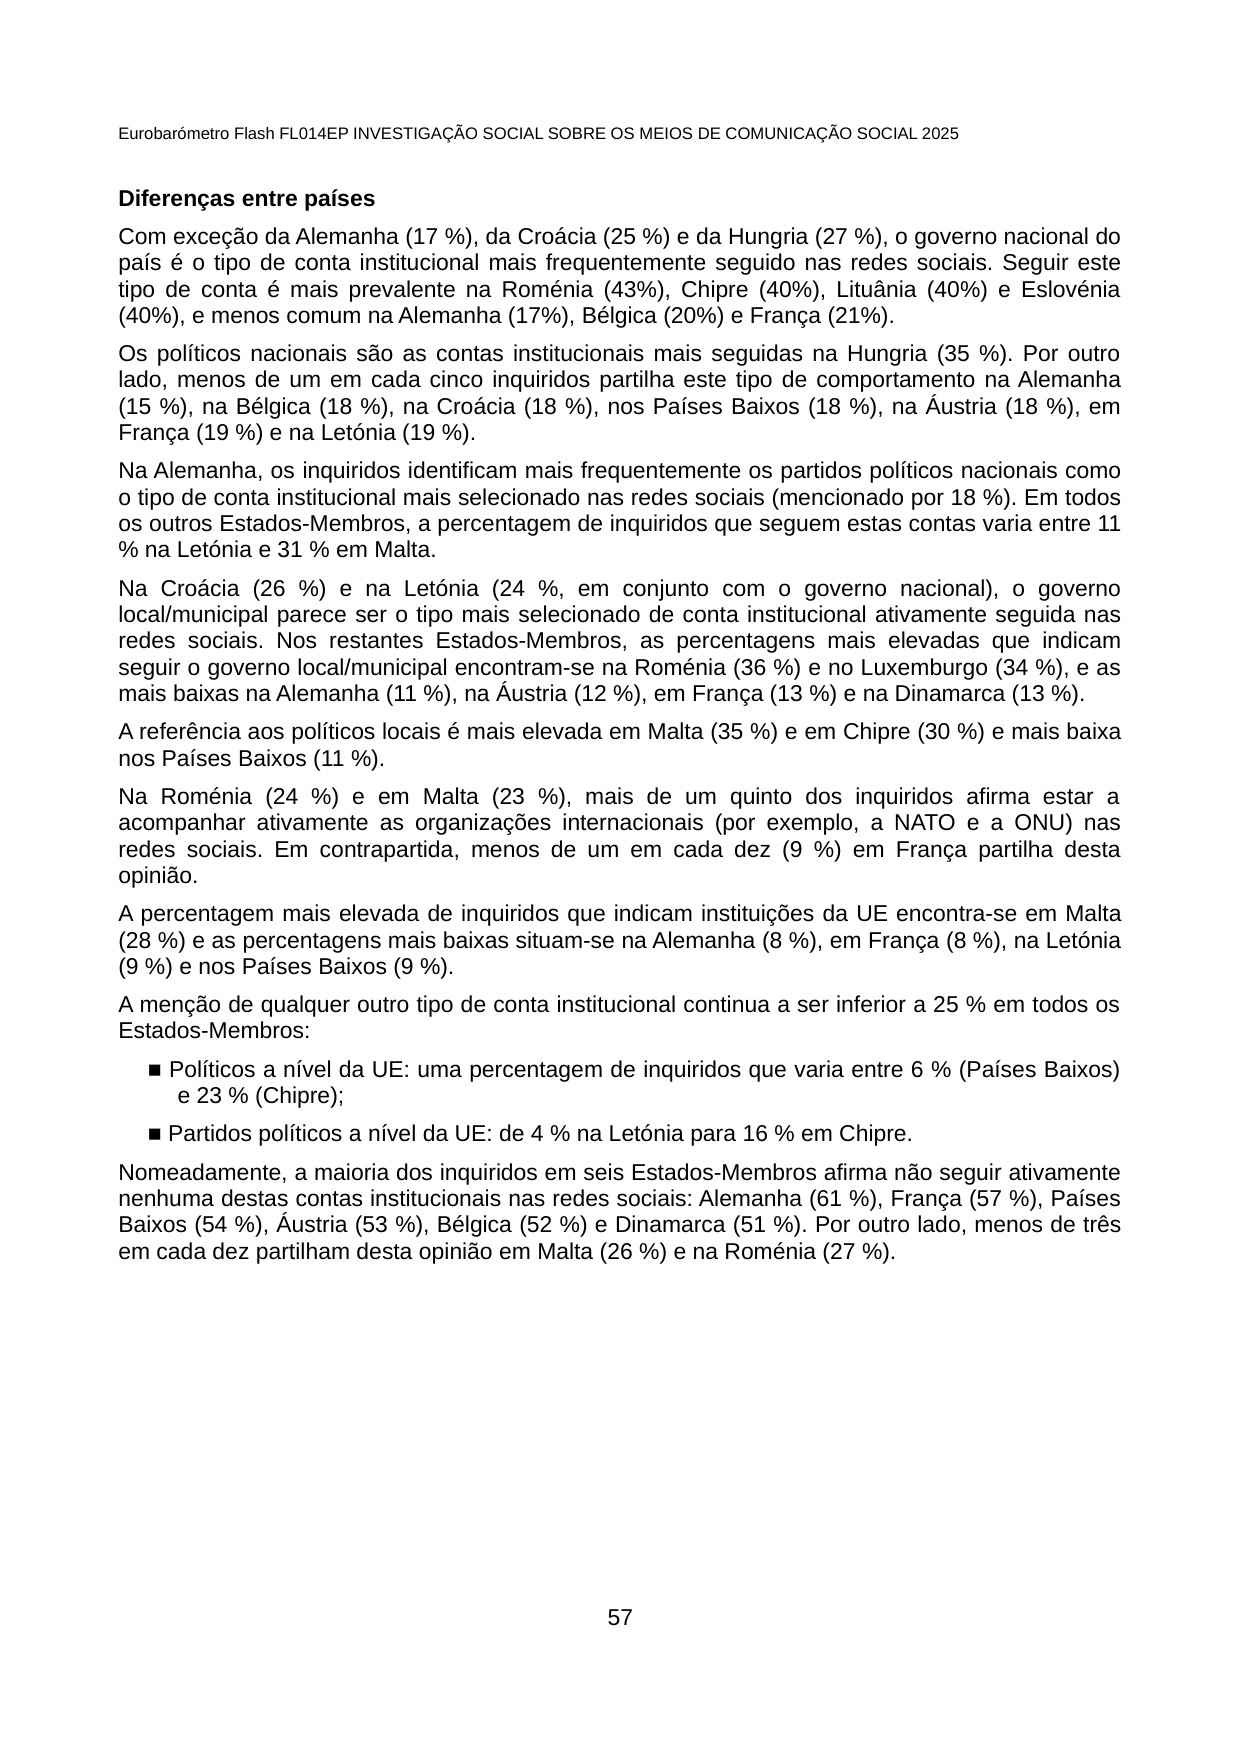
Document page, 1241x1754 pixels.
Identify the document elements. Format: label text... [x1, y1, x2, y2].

text A referência aos políticos locais é mais elevada em Malta (35 %) e em Chipre (30 %) e mais baixa nos Países Baixos (11 %). [118, 718, 1122, 771]
text Nomeadamente, a maioria dos inquiridos em seis Estados-Membros afirma não seguir ativamente nenhuma destas contas institucionais nas redes sociais: Alemanha (61 %), França (57 %), Países Baixos (54 %), Áustria (53 %), Bélgica (52 %) e Dinamarca (51 %). Por outro lado, menos de três em cada dez partilham desta opinião em Malta (26 %) e na Roménia (27 %). [118, 1158, 1122, 1264]
text ■ Políticos a nível da UE: uma percentagem de inquiridos que varia entre 6 % (Países Baixos) e 23 % (Chipre); [148, 1056, 1122, 1108]
text Na Roménia (24 %) e em Malta (23 %), mais de um quinto dos inquiridos afirma estar a acompanhar ativamente as organizações internacionais (por exemplo, a NATO e a ONU) nas redes sociais. Em contrapartida, menos de um em cada dez (9 %) em França partilha desta opinião. [118, 783, 1122, 888]
text Os políticos nacionais são as contas institucionais mais seguidas na Hungria (35 %). Por outro lado, menos de um em cada cinco inquiridos partilha este tipo de comportamento na Alemanha (15 %), na Bélgica (18 %), na Croácia (18 %), nos Países Baixos (18 %), na Áustria (18 %), em França (19 %) e na Letónia (19 %). [118, 340, 1122, 446]
text A menção de qualquer outro tipo de conta institucional continua a ser inferior a 25 % em todos os Estados-Membros: [118, 991, 1122, 1044]
text Diferenças entre países [118, 184, 1122, 211]
text Com exceção da Alemanha (17 %), da Croácia (25 %) e da Hungria (27 %), o governo nacional do país é o tipo de conta institucional mais frequentemente seguido nas redes sociais. Seguir este tipo de conta é mais prevalente na Roménia (43%), Chipre (40%), Lituânia (40%) e Eslovénia (40%), e menos comum na Alemanha (17%), Bélgica (20%) e França (21%). [118, 223, 1122, 328]
text Na Alemanha, os inquiridos identificam mais frequentemente os partidos políticos nacionais como o tipo de conta institucional mais selecionado nas redes sociais (mencionado por 18 %). Em todos os outros Estados-Membros, a percentagem de inquiridos que seguem estas contas varia entre 11 % na Letónia e 31 % em Malta. [118, 457, 1122, 563]
text Na Croácia (26 %) e na Letónia (24 %, em conjunto com o governo nacional), o governo local/municipal parece ser o tipo mais selecionado de conta institucional ativamente seguida nas redes sociais. Nos restantes Estados-Membros, as percentagens mais elevadas que indicam seguir o governo local/municipal encontram-se na Roménia (36 %) e no Luxemburgo (34 %), e as mais baixas na Alemanha (11 %), na Áustria (12 %), em França (13 %) e na Dinamarca (13 %). [118, 575, 1122, 706]
text A percentagem mais elevada de inquiridos que indicam instituições da UE encontra-se em Malta (28 %) e as percentagens mais baixas situam-se na Alemanha (8 %), em França (8 %), na Letónia (9 %) e nos Países Baixos (9 %). [118, 900, 1122, 979]
text ■ Partidos políticos a nível da UE: de 4 % na Letónia para 16 % em Chipre. [148, 1120, 1122, 1147]
